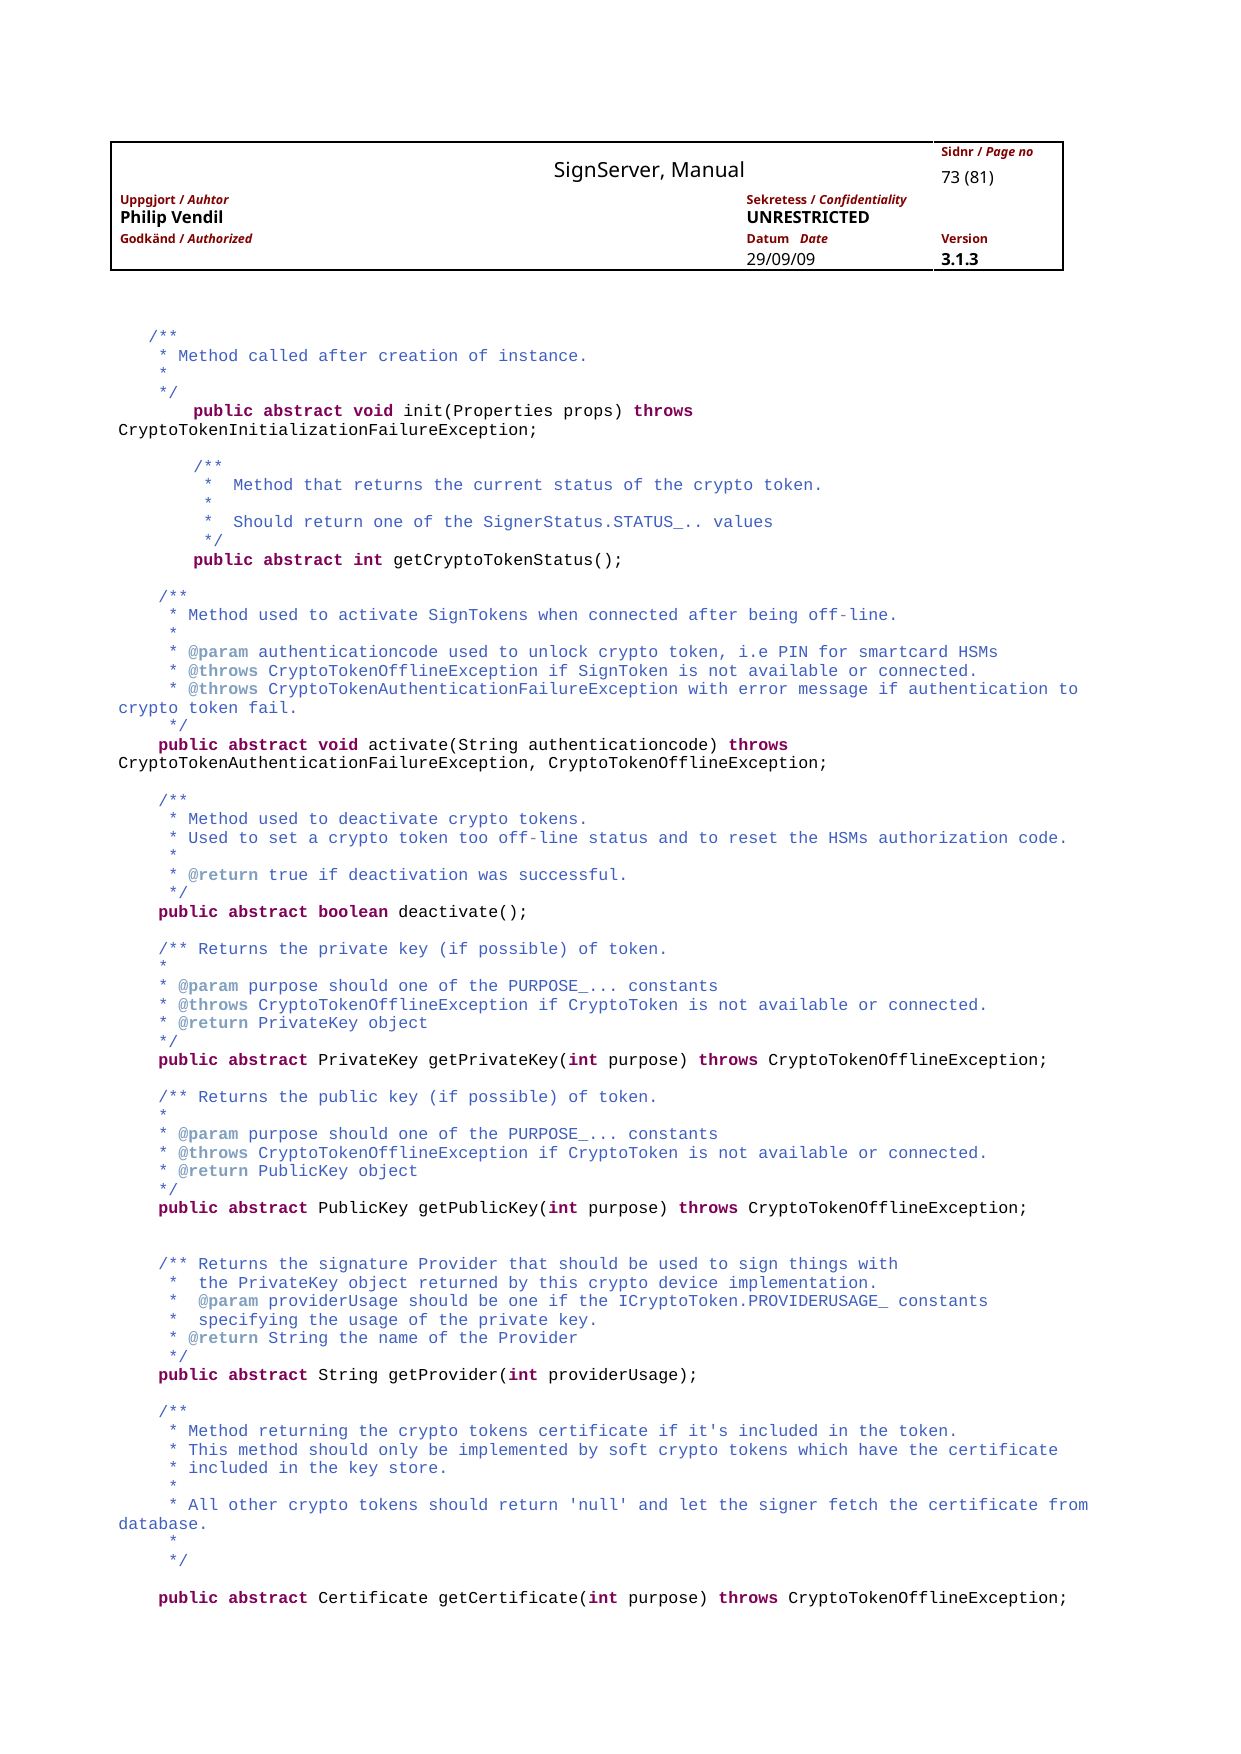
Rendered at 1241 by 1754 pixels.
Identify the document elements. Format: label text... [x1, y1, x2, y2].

text * [118, 1478, 1122, 1497]
text */ [118, 384, 1122, 403]
text /** Returns the private key (if possible) of token. [118, 941, 1122, 959]
text * @throws CryptoTokenOfflineException if CryptoToken is not available or connected. [118, 996, 1122, 1015]
text * This method should only be implemented by soft crypto tokens which have the certificate [118, 1441, 1122, 1460]
text */ [118, 533, 1122, 551]
text public abstract PrivateKey getPrivateKey(int purpose) throws CryptoTokenOfflineException; [118, 1052, 1122, 1071]
text * [118, 959, 1122, 978]
text /** [118, 588, 1122, 607]
text */ [118, 718, 1122, 737]
text * @throws CryptoTokenOfflineException if SignToken is not available or connected. [118, 663, 1122, 681]
text */ [118, 1349, 1122, 1367]
text * [118, 496, 1122, 514]
text */ [118, 1033, 1122, 1052]
text public abstract void activate(String authenticationcode) throws CryptoTokenAuthenticationFailureException, CryptoTokenOfflineException; [118, 737, 1122, 774]
text /** [118, 1404, 1122, 1423]
text /** Returns the public key (if possible) of token. [118, 1089, 1122, 1108]
text * specifying the usage of the private key. [118, 1312, 1122, 1330]
text * [118, 626, 1122, 644]
text * @param providerUsage should be one if the ICryptoToken.PROVIDERUSAGE_ constants [118, 1293, 1122, 1312]
text * @param purpose should one of the PURPOSE_... constants [118, 1126, 1122, 1145]
text * Method used to deactivate crypto tokens. [118, 811, 1122, 829]
text * @return true if deactivation was successful. [118, 867, 1122, 885]
text * Method called after creation of instance. [118, 347, 1122, 366]
text * Method used to activate SignTokens when connected after being off-line. [118, 607, 1122, 626]
text * @throws CryptoTokenOfflineException if CryptoToken is not available or connected. [118, 1145, 1122, 1163]
text * @param authenticationcode used to unlock crypto token, i.e PIN for smartcard HSMs [118, 644, 1122, 663]
text public abstract boolean deactivate(); [118, 904, 1122, 922]
text /** [118, 459, 1122, 477]
text * @return PrivateKey object [118, 1015, 1122, 1033]
text public abstract void init(Properties props) throws CryptoTokenInitializationFailureException; [118, 403, 1122, 440]
text public abstract Certificate getCertificate(int purpose) throws CryptoTokenOfflineException; [118, 1590, 1122, 1608]
text * Method that returns the current status of the crypto token. [118, 477, 1122, 496]
text /** Returns the signature Provider that should be used to sign things with [118, 1256, 1122, 1274]
text * Method returning the crypto tokens certificate if it's included in the token. [118, 1423, 1122, 1441]
text /** [118, 792, 1122, 811]
text * @param purpose should one of the PURPOSE_... constants [118, 978, 1122, 996]
text * [118, 1108, 1122, 1126]
text */ [118, 1553, 1122, 1571]
text */ [118, 885, 1122, 904]
text * [118, 848, 1122, 867]
text * Used to set a crypto token too off-line status and to reset the HSMs authorization code. [118, 829, 1122, 848]
text * [118, 366, 1122, 384]
text * @throws CryptoTokenAuthenticationFailureException with error message if authentication to crypto token fail. [118, 681, 1122, 718]
text public abstract String getProvider(int providerUsage); [118, 1367, 1122, 1386]
text * Should return one of the SignerStatus.STATUS_.. values [118, 514, 1122, 533]
text * @return PublicKey object [118, 1163, 1122, 1182]
text * included in the key store. [118, 1460, 1122, 1478]
text /** [118, 329, 1122, 347]
text public abstract PublicKey getPublicKey(int purpose) throws CryptoTokenOfflineException; [118, 1200, 1122, 1219]
text * @return String the name of the Provider [118, 1330, 1122, 1349]
text * [118, 1534, 1122, 1553]
text */ [118, 1182, 1122, 1200]
text public abstract int getCryptoTokenStatus(); [118, 551, 1122, 570]
text * All other crypto tokens should return 'null' and let the signer fetch the certificate from database. [118, 1497, 1122, 1534]
text * the PrivateKey object returned by this crypto device implementation. [118, 1274, 1122, 1293]
